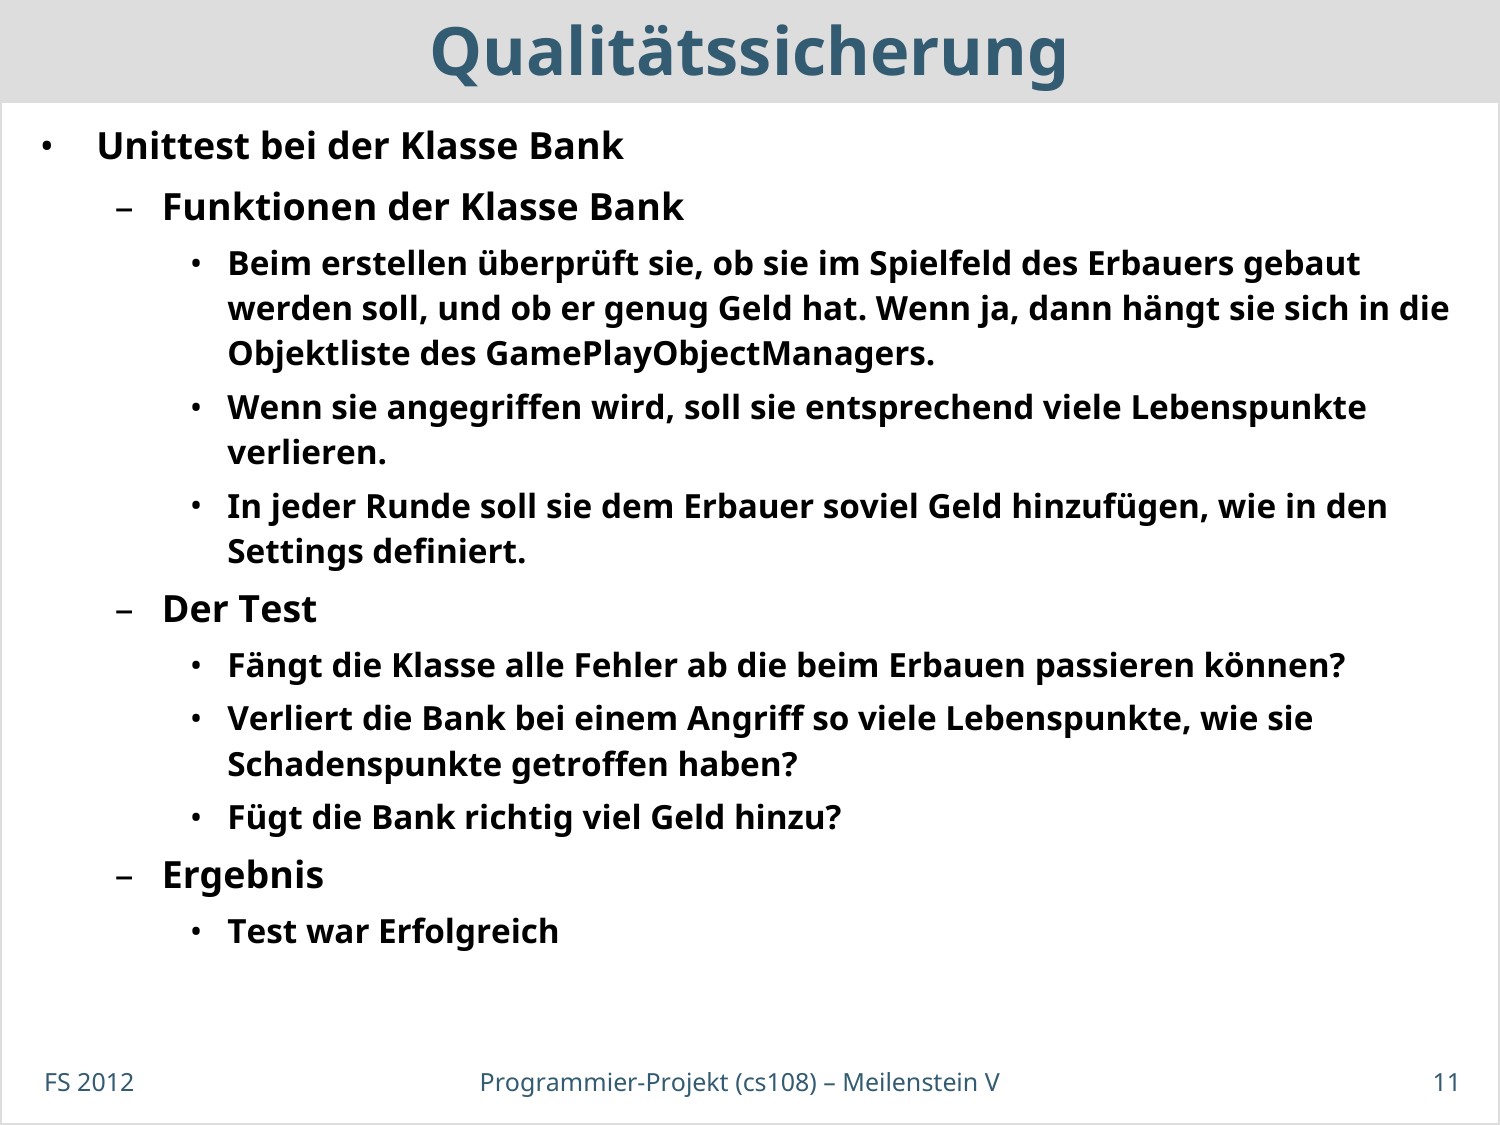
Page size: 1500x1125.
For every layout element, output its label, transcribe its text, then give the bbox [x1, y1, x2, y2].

list Unittest bei der Klasse Bank Funktionen der Klasse Bank Beim erstellen überprüft sie, ob sie im Spielfeld des Erbauers gebaut werden soll, und ob er genug Geld hat. Wenn ja, dann hängt sie sich in die Objektliste des GamePlayObjectManagers. Wenn sie angegriffen wird, soll sie entsprechend viele Lebenspunkte verlieren. In jeder Runde soll sie dem Erbauer soviel Geld hinzufügen, wie in den Settings definiert. Der Test Fängt die Klasse alle Fehler ab die beim Erbauen passieren können? Verliert die Bank bei einem Angriff so viele Lebenspunkte, wie sie Schadenspunkte getroffen haben? Fügt die Bank richtig viel Geld hinzu? Ergebnis Test war Erfolgreich [24, 112, 1476, 1001]
text_box [1375, 1058, 1477, 1097]
text_box FS 2012 [29, 1058, 195, 1097]
text_box Programmier-Projekt (cs108) – Meilenstein V [300, 1058, 1201, 1107]
title Qualitätssicherung [0, 0, 1500, 100]
